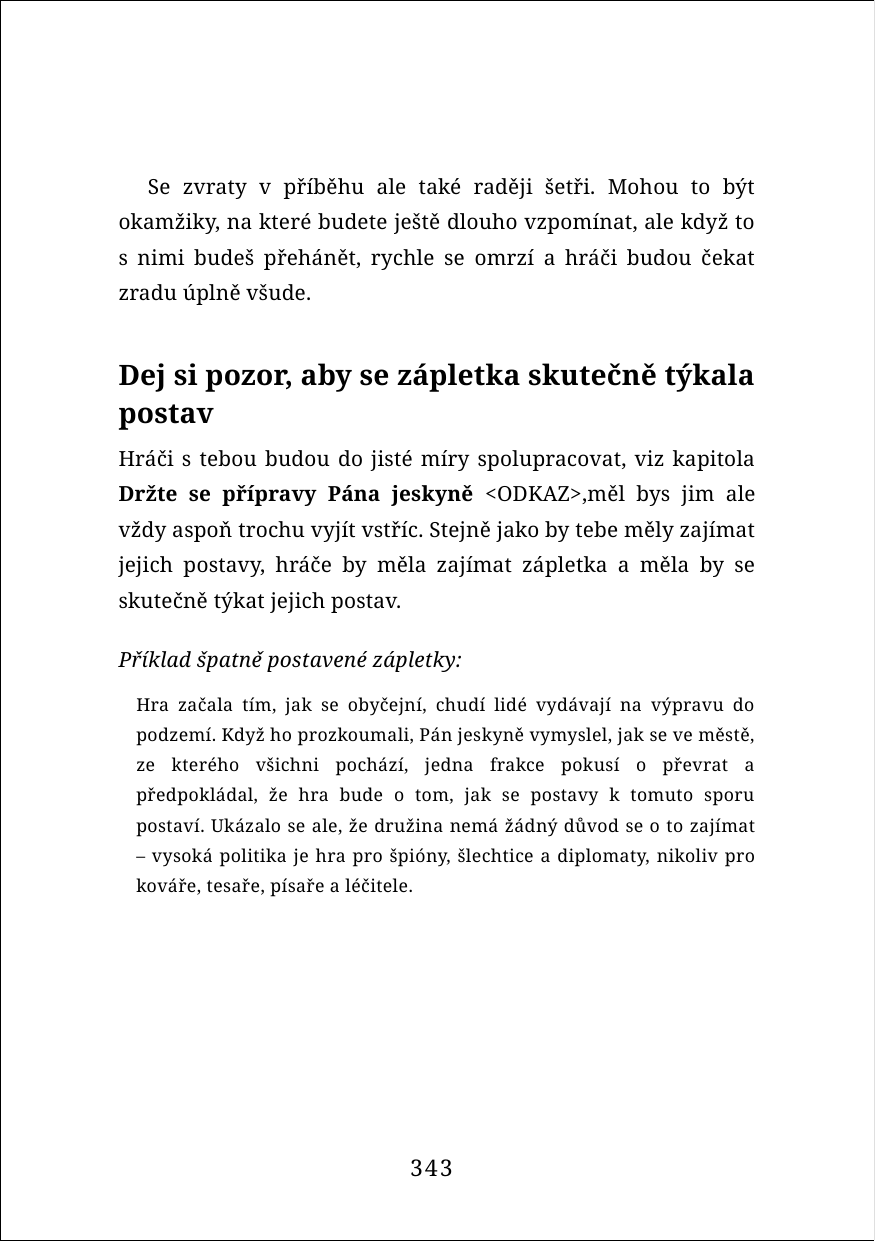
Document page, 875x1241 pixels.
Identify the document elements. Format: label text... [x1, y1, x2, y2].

text Příklad špatně postavené zápletky: [118, 645, 756, 673]
text Se zvraty v příběhu ale také raději šetři. Mohou to být okamžiky, na které budete ještě dlouho vzpomínat, ale když to s nimi budeš přehánět, rychle se omrzí a hráči budou čekat zradu úplně všude. [118, 172, 756, 307]
text Hra začala tím, jak se obyčejní, chudí lidé vydávají na výpravu do podzemí. Když ho prozkoumali, Pán jeskyně vymyslel, jak se ve městě, ze kterého všichni pochází, jedna frakce pokusí o převrat a předpokládal, že hra bude o tom, jak se postavy k tomuto sporu postaví. Ukázalo se ale, že družina nemá žádný důvod se o to zajímat – vysoká politika je hra pro špióny, šlechtice a diplomaty, nikoliv pro kováře, tesaře, písaře a léčitele. [136, 692, 756, 898]
subtitle Dej si pozor, aby se zápletka skutečně týkala postav [118, 355, 756, 432]
text Hráči s tebou budou do jisté míry spolupracovat, viz kapitola Držte se přípravy Pána jeskyně <ODKAZ>,měl bys jim ale vždy aspoň trochu vyjít vstříc. Stejně jako by tebe měly zajímat jejich postavy, hráče by měla zajímat zápletka a měla by se skutečně týkat jejich postav. [118, 444, 756, 614]
